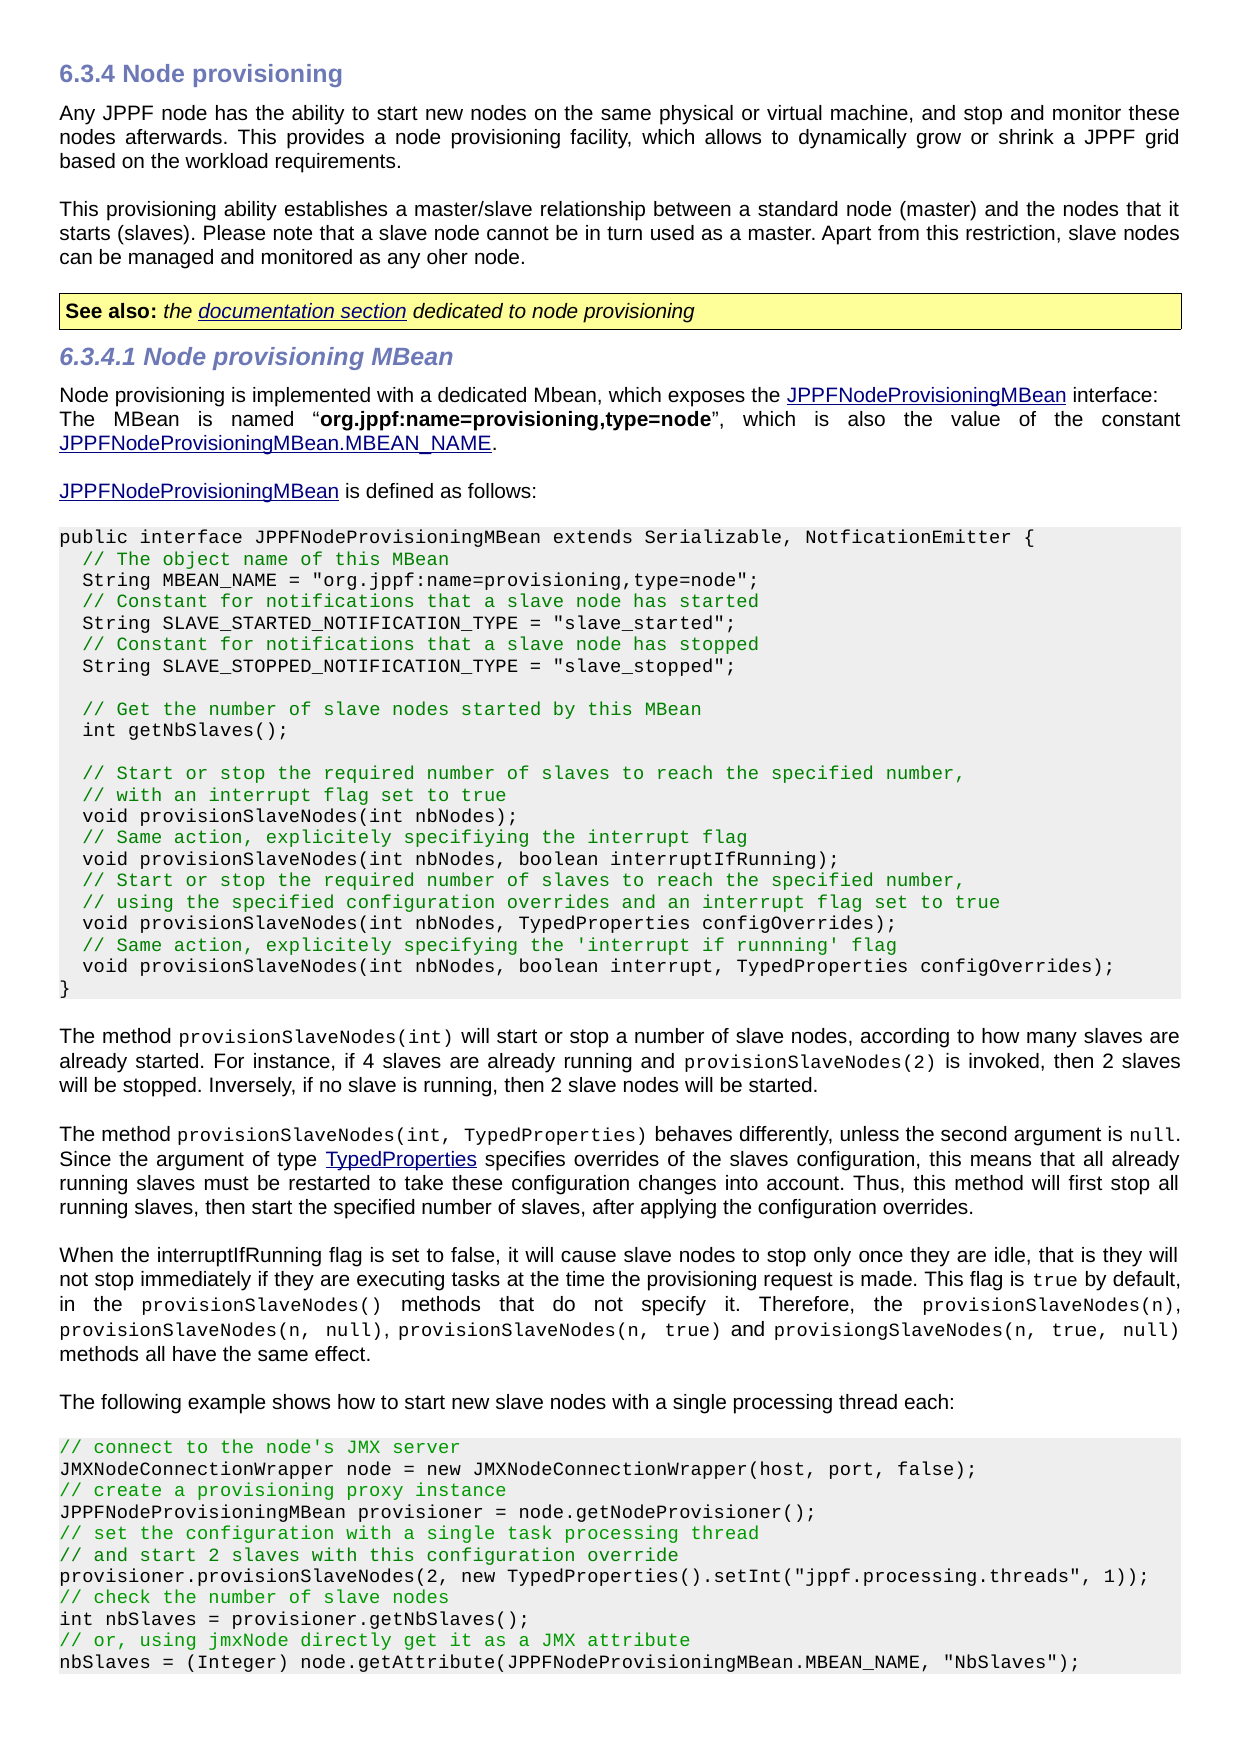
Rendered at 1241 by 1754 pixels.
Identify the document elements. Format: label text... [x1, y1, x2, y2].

text // connect to the node's JMX server [59, 1438, 1181, 1459]
text provisioner.provisionSlaveNodes(2, new TypedProperties().setInt("jppf.processing.threads", 1)); [59, 1566, 1181, 1588]
text // create a provisioning proxy instance [59, 1481, 1181, 1502]
text // Start or stop the required number of slaves to reach the specified number, [59, 871, 1181, 892]
text String SLAVE_STOPPED_NOTIFICATION_TYPE = "slave_stopped"; [59, 656, 1181, 678]
text The following example shows how to start new slave nodes with a single processing thread each: [59, 1389, 1181, 1414]
text JMXNodeConnectionWrapper node = new JMXNodeConnectionWrapper(host, port, false); [59, 1459, 1181, 1481]
text Node provisioning is implemented with a dedicated Mbean, which exposes the JPPFNodeProvisioningMBean interface: [59, 383, 1181, 407]
text // set the configuration with a single task processing thread [59, 1523, 1181, 1545]
subtitle Node provisioning MBean [59, 342, 1181, 371]
text // The object name of this MBean [59, 549, 1181, 570]
text // Same action, explicitely specifiying the interrupt flag [59, 828, 1181, 849]
text void provisionSlaveNodes(int nbNodes, boolean interrupt, TypedProperties configOverrides); [59, 957, 1181, 978]
text The method provisionSlaveNodes(int) will start or stop a number of slave nodes, according to how many slaves are already started. For instance, if 4 slaves are already running and provisionSlaveNodes(2) is invoked, then 2 slaves will be stopped. Inversely, if no slave is running, then 2 slave nodes will be started. [59, 1024, 1181, 1097]
text // or, using jmxNode directly get it as a JMX attribute [59, 1631, 1181, 1652]
text The MBean is named “org.jppf:name=provisioning,type=node”, which is also the value of the constant JPPFNodeProvisioningMBean.MBEAN_NAME. [59, 407, 1181, 455]
text public interface JPPFNodeProvisioningMBean extends Serializable, NotficationEmitter { [59, 527, 1181, 549]
text // Start or stop the required number of slaves to reach the specified number, [59, 763, 1181, 785]
text } [59, 978, 1181, 999]
text JPPFNodeProvisioningMBean is defined as follows: [59, 479, 1181, 503]
text // Same action, explicitely specifying the 'interrupt if runnning' flag [59, 935, 1181, 957]
text nbSlaves = (Integer) node.getAttribute(JPPFNodeProvisioningMBean.MBEAN_NAME, "NbSlaves"); [59, 1652, 1181, 1674]
text void provisionSlaveNodes(int nbNodes, boolean interruptIfRunning); [59, 849, 1181, 871]
text int nbSlaves = provisioner.getNbSlaves(); [59, 1609, 1181, 1631]
text // using the specified configuration overrides and an interrupt flag set to true [59, 892, 1181, 914]
text This provisioning ability establishes a master/slave relationship between a standard node (master) and the nodes that it starts (slaves). Please note that a slave node cannot be in turn used as a master. Apart from this restriction, slave nodes can be managed and monitored as any oher node. [59, 197, 1181, 269]
text JPPFNodeProvisioningMBean provisioner = node.getNodeProvisioner(); [59, 1502, 1181, 1523]
text // with an interrupt flag set to true [59, 785, 1181, 806]
text The method provisionSlaveNodes(int, TypedProperties) behaves differently, unless the second argument is null. Since the argument of type TypedProperties specifies overrides of the slaves configuration, this means that all already running slaves must be restarted to take these configuration changes into account. Thus, this method will first stop all running slaves, then start the specified number of slaves, after applying the configuration overrides. [59, 1122, 1181, 1219]
text // check the number of slave nodes [59, 1588, 1181, 1609]
text void provisionSlaveNodes(int nbNodes); [59, 806, 1181, 828]
text // Constant for notifications that a slave node has stopped [59, 635, 1181, 656]
subtitle Node provisioning [59, 59, 1181, 88]
text void provisionSlaveNodes(int nbNodes, TypedProperties configOverrides); [59, 914, 1181, 935]
text String SLAVE_STARTED_NOTIFICATION_TYPE = "slave_started"; [59, 613, 1181, 635]
text // Constant for notifications that a slave node has started [59, 592, 1181, 613]
text See also: the documentation section dedicated to node provisioning [60, 294, 1181, 329]
text int getNbSlaves(); [59, 721, 1181, 742]
text // and start 2 slaves with this configuration override [59, 1545, 1181, 1566]
text String MBEAN_NAME = "org.jppf:name=provisioning,type=node"; [59, 570, 1181, 592]
text // Get the number of slave nodes started by this MBean [59, 699, 1181, 721]
text Any JPPF node has the ability to start new nodes on the same physical or virtual machine, and stop and monitor these nodes afterwards. This provides a node provisioning facility, which allows to dynamically grow or shrink a JPPF grid based on the workload requirements. [59, 101, 1181, 173]
text When the interruptIfRunning flag is set to false, it will cause slave nodes to stop only once they are idle, that is they will not stop immediately if they are executing tasks at the time the provisioning request is made. This flag is true by default, in the provisionSlaveNodes() methods that do not specify it. Therefore, the provisionSlaveNodes(n), provisionSlaveNodes(n, null), provisionSlaveNodes(n, true) and provisiongSlaveNodes(n, true, null) methods all have the same effect. [59, 1243, 1181, 1366]
